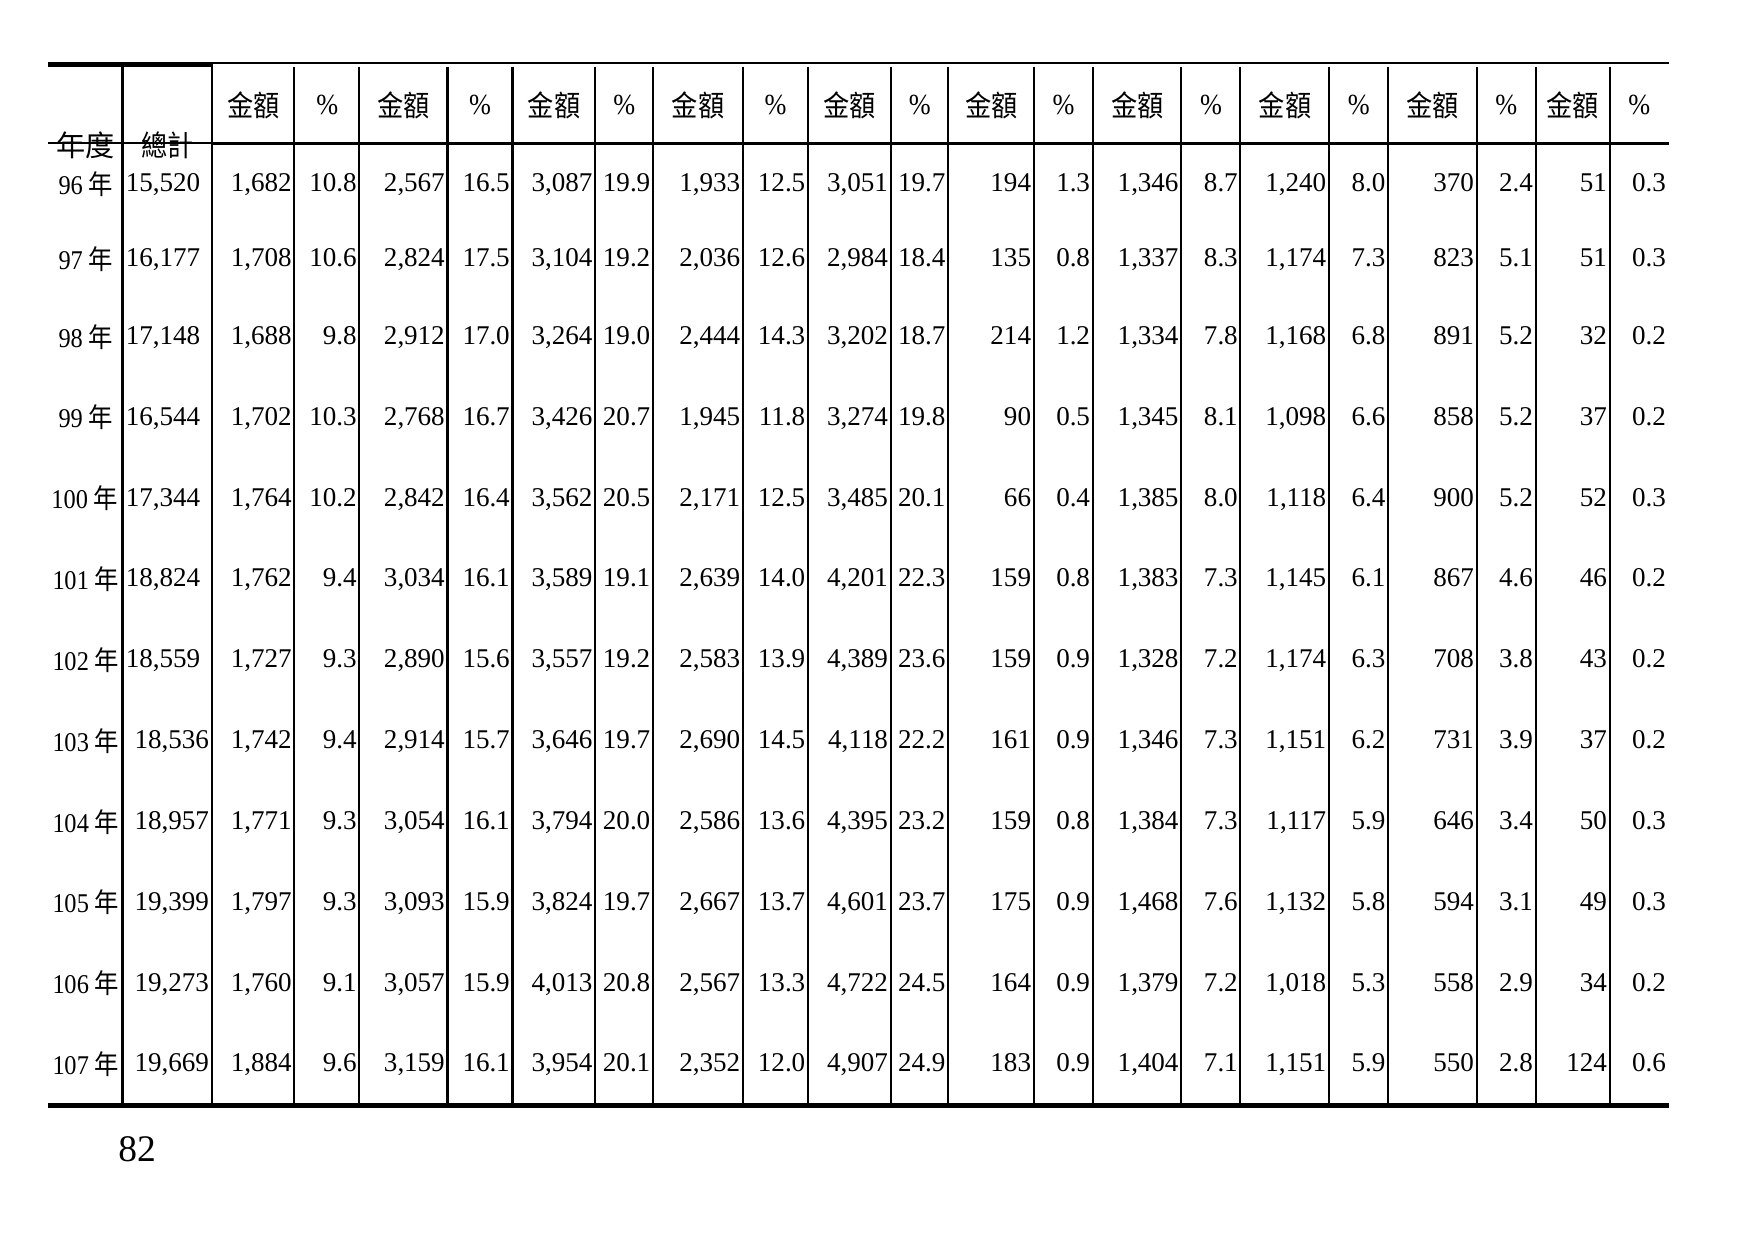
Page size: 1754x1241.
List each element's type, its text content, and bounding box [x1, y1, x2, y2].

table_cell 10.3 [295, 376, 358, 456]
table_cell 2,567 [654, 941, 742, 1022]
table_cell 9.6 [295, 1022, 358, 1103]
table_cell 891 [1389, 295, 1476, 376]
table_cell 101年 [48, 537, 121, 618]
table_cell 9.3 [295, 618, 358, 699]
table_cell 9.4 [295, 537, 358, 618]
table_cell 164 [949, 941, 1033, 1022]
table_cell 7.8 [1182, 295, 1239, 376]
table_cell 3,202 [809, 295, 890, 376]
table_cell 16.1 [449, 537, 511, 618]
table_cell 0.9 [1035, 861, 1092, 941]
table_cell % [294, 64, 359, 142]
table_cell 159 [949, 618, 1033, 699]
table_cell 1,346 [1094, 145, 1180, 220]
table_cell 1,708 [213, 220, 293, 295]
table_cell 370 [1389, 145, 1476, 220]
table_cell 46 [1537, 537, 1609, 618]
table_cell 1,174 [1241, 618, 1328, 699]
table_cell 1,328 [1094, 618, 1180, 699]
table_cell 6.6 [1330, 376, 1387, 456]
table_cell 0.8 [1035, 537, 1092, 618]
table_cell 18,824 [124, 537, 211, 618]
table_cell 2,444 [654, 295, 742, 376]
table_cell 5.9 [1330, 1022, 1387, 1103]
table_cell 9.3 [295, 861, 358, 941]
table_cell 18.4 [892, 220, 947, 295]
table_cell 6.4 [1330, 456, 1387, 537]
table_cell 1,727 [213, 618, 293, 699]
table_cell 8.1 [1182, 376, 1239, 456]
table_cell 1,404 [1094, 1022, 1180, 1103]
table_header 年度 [61, 137, 71, 142]
table_cell 19.9 [596, 145, 652, 220]
table_cell 18,957 [124, 780, 211, 861]
table_cell 50 [1537, 780, 1609, 861]
table_cell 金額 [213, 64, 294, 142]
table_cell 23.2 [892, 780, 947, 861]
table_cell % [448, 64, 512, 142]
table_cell 14.5 [744, 699, 807, 780]
table_cell 金額 [1093, 64, 1181, 142]
table_cell 12.5 [744, 145, 807, 220]
table_cell 19.1 [596, 537, 652, 618]
table_cell % [743, 64, 808, 142]
table_cell 5.1 [1478, 220, 1535, 295]
table_cell 3.4 [1478, 780, 1535, 861]
table_cell 1,933 [654, 145, 742, 220]
table_cell 3,485 [809, 456, 890, 537]
table_cell 1,098 [1241, 376, 1328, 456]
table_cell 16.1 [449, 1022, 511, 1103]
table_cell 1.2 [1035, 295, 1092, 376]
table_cell 2,639 [654, 537, 742, 618]
table_cell 10.2 [295, 456, 358, 537]
table_cell 16.5 [449, 145, 511, 220]
table_cell 49 [1537, 861, 1609, 941]
table_cell 20.8 [596, 941, 652, 1022]
table_cell 16,177 [124, 220, 211, 295]
table_cell 2,352 [654, 1022, 742, 1103]
table_cell 0.6 [1611, 1022, 1668, 1103]
table_cell 51 [1537, 145, 1609, 220]
table_cell 1,132 [1241, 861, 1328, 941]
table_cell 16.1 [449, 780, 511, 861]
table_cell 7.1 [1182, 1022, 1239, 1103]
table_cell 金額 [1388, 64, 1477, 142]
table_cell 14.0 [744, 537, 807, 618]
table_cell 708 [1389, 618, 1476, 699]
table_cell 3,264 [514, 295, 594, 376]
table_cell 2,912 [360, 295, 446, 376]
table_cell 1,345 [1094, 376, 1180, 456]
table_cell 10.8 [295, 145, 358, 220]
table_cell 2.4 [1478, 145, 1535, 220]
table_cell 4,722 [809, 941, 890, 1022]
table_cell 105年 [48, 861, 121, 941]
table_cell 18.7 [892, 295, 947, 376]
table_cell 0.2 [1611, 699, 1668, 780]
table_cell 5.2 [1478, 295, 1535, 376]
table_cell 15.9 [449, 941, 511, 1022]
table_cell 16.4 [449, 456, 511, 537]
table_cell 19,399 [124, 861, 211, 941]
table_cell 2.9 [1478, 941, 1535, 1022]
table_cell 9.1 [295, 941, 358, 1022]
table_cell 1,385 [1094, 456, 1180, 537]
table_cell 2,914 [360, 699, 446, 780]
table_cell 3.8 [1478, 618, 1535, 699]
table_cell 15.9 [449, 861, 511, 941]
table_cell 19.0 [596, 295, 652, 376]
table_cell 4,118 [809, 699, 890, 780]
table_cell 7.3 [1330, 220, 1387, 295]
table_cell 5.8 [1330, 861, 1387, 941]
table_cell 1,346 [1094, 699, 1180, 780]
table_cell 2,171 [654, 456, 742, 537]
table_cell 4,389 [809, 618, 890, 699]
table_cell 13.6 [744, 780, 807, 861]
table_cell 金額 [948, 64, 1034, 142]
table_cell 5.2 [1478, 376, 1535, 456]
table_cell 1.3 [1035, 145, 1092, 220]
table_cell 0.2 [1611, 941, 1668, 1022]
table_cell % [1477, 64, 1536, 142]
table_cell 23.6 [892, 618, 947, 699]
table_cell 0.9 [1035, 699, 1092, 780]
table_cell 0.2 [1611, 295, 1668, 376]
table_cell 7.6 [1182, 861, 1239, 941]
table_cell 1,702 [213, 376, 293, 456]
table_cell 19.7 [596, 861, 652, 941]
table_cell 823 [1389, 220, 1476, 295]
table_cell 2,984 [809, 220, 890, 295]
table_cell 0.8 [1035, 780, 1092, 861]
table_cell 1,760 [213, 941, 293, 1022]
table_cell 3,589 [514, 537, 594, 618]
table_cell 6.8 [1330, 295, 1387, 376]
table_cell 4,601 [809, 861, 890, 941]
table_cell 20.0 [596, 780, 652, 861]
table_cell 11.8 [744, 376, 807, 456]
table_cell 10.6 [295, 220, 358, 295]
table_cell 0.3 [1611, 861, 1668, 941]
table_cell 0.2 [1611, 618, 1668, 699]
table_cell 90 [949, 376, 1033, 456]
table_cell 3,824 [514, 861, 594, 941]
table_cell 7.3 [1182, 537, 1239, 618]
table_cell 1,174 [1241, 220, 1328, 295]
table_cell 3,034 [360, 537, 446, 618]
table_cell 7.3 [1182, 699, 1239, 780]
table_cell 4,395 [809, 780, 890, 861]
table_cell 51 [1537, 220, 1609, 295]
table_cell 15.6 [449, 618, 511, 699]
table_cell 0.8 [1035, 220, 1092, 295]
table_cell 1,762 [213, 537, 293, 618]
table_cell % [595, 64, 653, 142]
table_cell 13.9 [744, 618, 807, 699]
table_cell % [1329, 64, 1388, 142]
table_cell 1,117 [1241, 780, 1328, 861]
table_cell 13.3 [744, 941, 807, 1022]
table_header 年度 [48, 67, 121, 142]
table_cell 14.3 [744, 295, 807, 376]
table_cell 17.0 [449, 295, 511, 376]
table_cell 2,690 [654, 699, 742, 780]
table_cell 金額 [359, 64, 447, 142]
table_cell 2,586 [654, 780, 742, 861]
table_cell 0.4 [1035, 456, 1092, 537]
table_cell 3,646 [514, 699, 594, 780]
table_cell 9.3 [295, 780, 358, 861]
table_cell 183 [949, 1022, 1033, 1103]
table_cell 1,118 [1241, 456, 1328, 537]
table_cell 17.5 [449, 220, 511, 295]
table_cell 3,562 [514, 456, 594, 537]
table_cell % [891, 64, 948, 142]
table_cell 20.5 [596, 456, 652, 537]
table_cell 18,559 [124, 618, 211, 699]
table_cell 2,567 [360, 145, 446, 220]
table_cell 18,536 [124, 699, 211, 780]
table_cell 0.2 [1611, 537, 1668, 618]
table_cell 107年 [48, 1022, 121, 1103]
table_cell 1,384 [1094, 780, 1180, 861]
table_cell 16.7 [449, 376, 511, 456]
table_cell 金額 [653, 64, 743, 142]
table_cell 1,742 [213, 699, 293, 780]
table_cell 2,768 [360, 376, 446, 456]
table_cell 17,148 [124, 295, 211, 376]
table_cell 2,824 [360, 220, 446, 295]
table_cell 0.3 [1611, 456, 1668, 537]
table_cell 24.9 [892, 1022, 947, 1103]
table_cell 7.2 [1182, 618, 1239, 699]
table_cell 19.2 [596, 220, 652, 295]
table_cell 金額 [1240, 64, 1329, 142]
table_cell 106年 [48, 941, 121, 1022]
table_cell 1,797 [213, 861, 293, 941]
table_cell 8.3 [1182, 220, 1239, 295]
table_cell 8.0 [1182, 456, 1239, 537]
table_cell 3,159 [360, 1022, 446, 1103]
table_cell 3,051 [809, 145, 890, 220]
table_cell 4,013 [514, 941, 594, 1022]
table_cell 1,945 [654, 376, 742, 456]
table_cell 1,168 [1241, 295, 1328, 376]
table_cell 2,667 [654, 861, 742, 941]
table_cell 1,682 [213, 145, 293, 220]
table_cell 19,273 [124, 941, 211, 1022]
table_cell 1,771 [213, 780, 293, 861]
table_cell 3,954 [514, 1022, 594, 1103]
table_cell 20.1 [892, 456, 947, 537]
table_cell 12.5 [744, 456, 807, 537]
table_cell 214 [949, 295, 1033, 376]
table_cell % [1034, 64, 1093, 142]
table_cell 19.7 [596, 699, 652, 780]
table_cell 858 [1389, 376, 1476, 456]
table_cell 19.2 [596, 618, 652, 699]
table_cell 96年 [48, 144, 121, 220]
table_cell 1,240 [1241, 145, 1328, 220]
table_cell 4,907 [809, 1022, 890, 1103]
table_cell 金額 [1536, 64, 1609, 142]
table_cell 3.1 [1478, 861, 1535, 941]
table_cell 37 [1537, 376, 1609, 456]
table_cell 135 [949, 220, 1033, 295]
table_cell 159 [949, 537, 1033, 618]
table_cell 37 [1537, 699, 1609, 780]
table_cell 3,426 [514, 376, 594, 456]
table_cell 34 [1537, 941, 1609, 1022]
table_cell % [1181, 64, 1240, 142]
table_cell 1,151 [1241, 1022, 1328, 1103]
table_cell 194 [949, 145, 1033, 220]
table_cell 3,274 [809, 376, 890, 456]
table_cell 0.3 [1611, 145, 1668, 220]
table_cell 3,557 [514, 618, 594, 699]
table_cell 8.7 [1182, 145, 1239, 220]
table_cell 12.6 [744, 220, 807, 295]
table_cell 0.9 [1035, 618, 1092, 699]
table_cell 6.1 [1330, 537, 1387, 618]
table_cell 98年 [48, 295, 121, 376]
table_cell 2,842 [360, 456, 446, 537]
table_cell 13.7 [744, 861, 807, 941]
table_cell 1,468 [1094, 861, 1180, 941]
table_cell 12.0 [744, 1022, 807, 1103]
table_cell 3,054 [360, 780, 446, 861]
table_cell 175 [949, 861, 1033, 941]
table_cell 102年 [48, 618, 121, 699]
table_cell 558 [1389, 941, 1476, 1022]
table_cell 3,794 [514, 780, 594, 861]
table_cell 1,151 [1241, 699, 1328, 780]
table_cell 99年 [48, 376, 121, 456]
table_cell 5.9 [1330, 780, 1387, 861]
table_cell % [1610, 64, 1668, 142]
table_cell 66 [949, 456, 1033, 537]
table_cell 4,201 [809, 537, 890, 618]
table_cell 594 [1389, 861, 1476, 941]
table_cell 8.0 [1330, 145, 1387, 220]
table_cell 161 [949, 699, 1033, 780]
table_cell 20.1 [596, 1022, 652, 1103]
table_cell 2.8 [1478, 1022, 1535, 1103]
table_cell 1,383 [1094, 537, 1180, 618]
table_cell 1,884 [213, 1022, 293, 1103]
table_cell 32 [1537, 295, 1609, 376]
table_cell 0.2 [1611, 376, 1668, 456]
table_cell 20.7 [596, 376, 652, 456]
table_cell 22.3 [892, 537, 947, 618]
table_cell 0.9 [1035, 941, 1092, 1022]
table_cell 97年 [48, 220, 121, 295]
table_cell 646 [1389, 780, 1476, 861]
table_cell 5.3 [1330, 941, 1387, 1022]
table_cell 3,104 [514, 220, 594, 295]
table_cell 3,057 [360, 941, 446, 1022]
table_cell 9.4 [295, 699, 358, 780]
table_cell 124 [1537, 1022, 1609, 1103]
table_cell 1,145 [1241, 537, 1328, 618]
table_cell 19.8 [892, 376, 947, 456]
table_cell 100年 [48, 456, 121, 537]
table_cell 52 [1537, 456, 1609, 537]
table_cell 24.5 [892, 941, 947, 1022]
table_cell 15,520 [124, 144, 211, 220]
table_cell 0.3 [1611, 220, 1668, 295]
table_cell 550 [1389, 1022, 1476, 1103]
table_cell 0.3 [1611, 780, 1668, 861]
table_cell 16,544 [124, 376, 211, 456]
table_cell 6.3 [1330, 618, 1387, 699]
table_cell 4.6 [1478, 537, 1535, 618]
table_cell 867 [1389, 537, 1476, 618]
table_cell 159 [949, 780, 1033, 861]
table_cell 1,337 [1094, 220, 1180, 295]
table_cell 19.7 [892, 145, 947, 220]
table_cell 3,087 [514, 145, 594, 220]
table_header 總計 [124, 67, 211, 142]
table_cell 2,583 [654, 618, 742, 699]
table_cell 19,669 [124, 1022, 211, 1103]
table_cell 7.2 [1182, 941, 1239, 1022]
table_cell 6.2 [1330, 699, 1387, 780]
table_cell 9.8 [295, 295, 358, 376]
table_cell 2,036 [654, 220, 742, 295]
table_cell 3,093 [360, 861, 446, 941]
table_cell 15.7 [449, 699, 511, 780]
table_cell 金額 [808, 64, 891, 142]
table_cell 1,334 [1094, 295, 1180, 376]
table_cell 104年 [48, 780, 121, 861]
table_cell 22.2 [892, 699, 947, 780]
table_cell 900 [1389, 456, 1476, 537]
table_cell 103年 [48, 699, 121, 780]
table_cell 0.5 [1035, 376, 1092, 456]
table_cell 5.2 [1478, 456, 1535, 537]
table_cell 0.9 [1035, 1022, 1092, 1103]
table_cell 731 [1389, 699, 1476, 780]
table_cell 3.9 [1478, 699, 1535, 780]
table_cell 17,344 [124, 456, 211, 537]
table_cell 1,688 [213, 295, 293, 376]
table_cell 1,764 [213, 456, 293, 537]
table_cell 43 [1537, 618, 1609, 699]
table_cell 23.7 [892, 861, 947, 941]
table_cell 1,379 [1094, 941, 1180, 1022]
table_cell 7.3 [1182, 780, 1239, 861]
table_cell 2,890 [360, 618, 446, 699]
table_cell 1,018 [1241, 941, 1328, 1022]
table_cell 金額 [513, 64, 595, 142]
